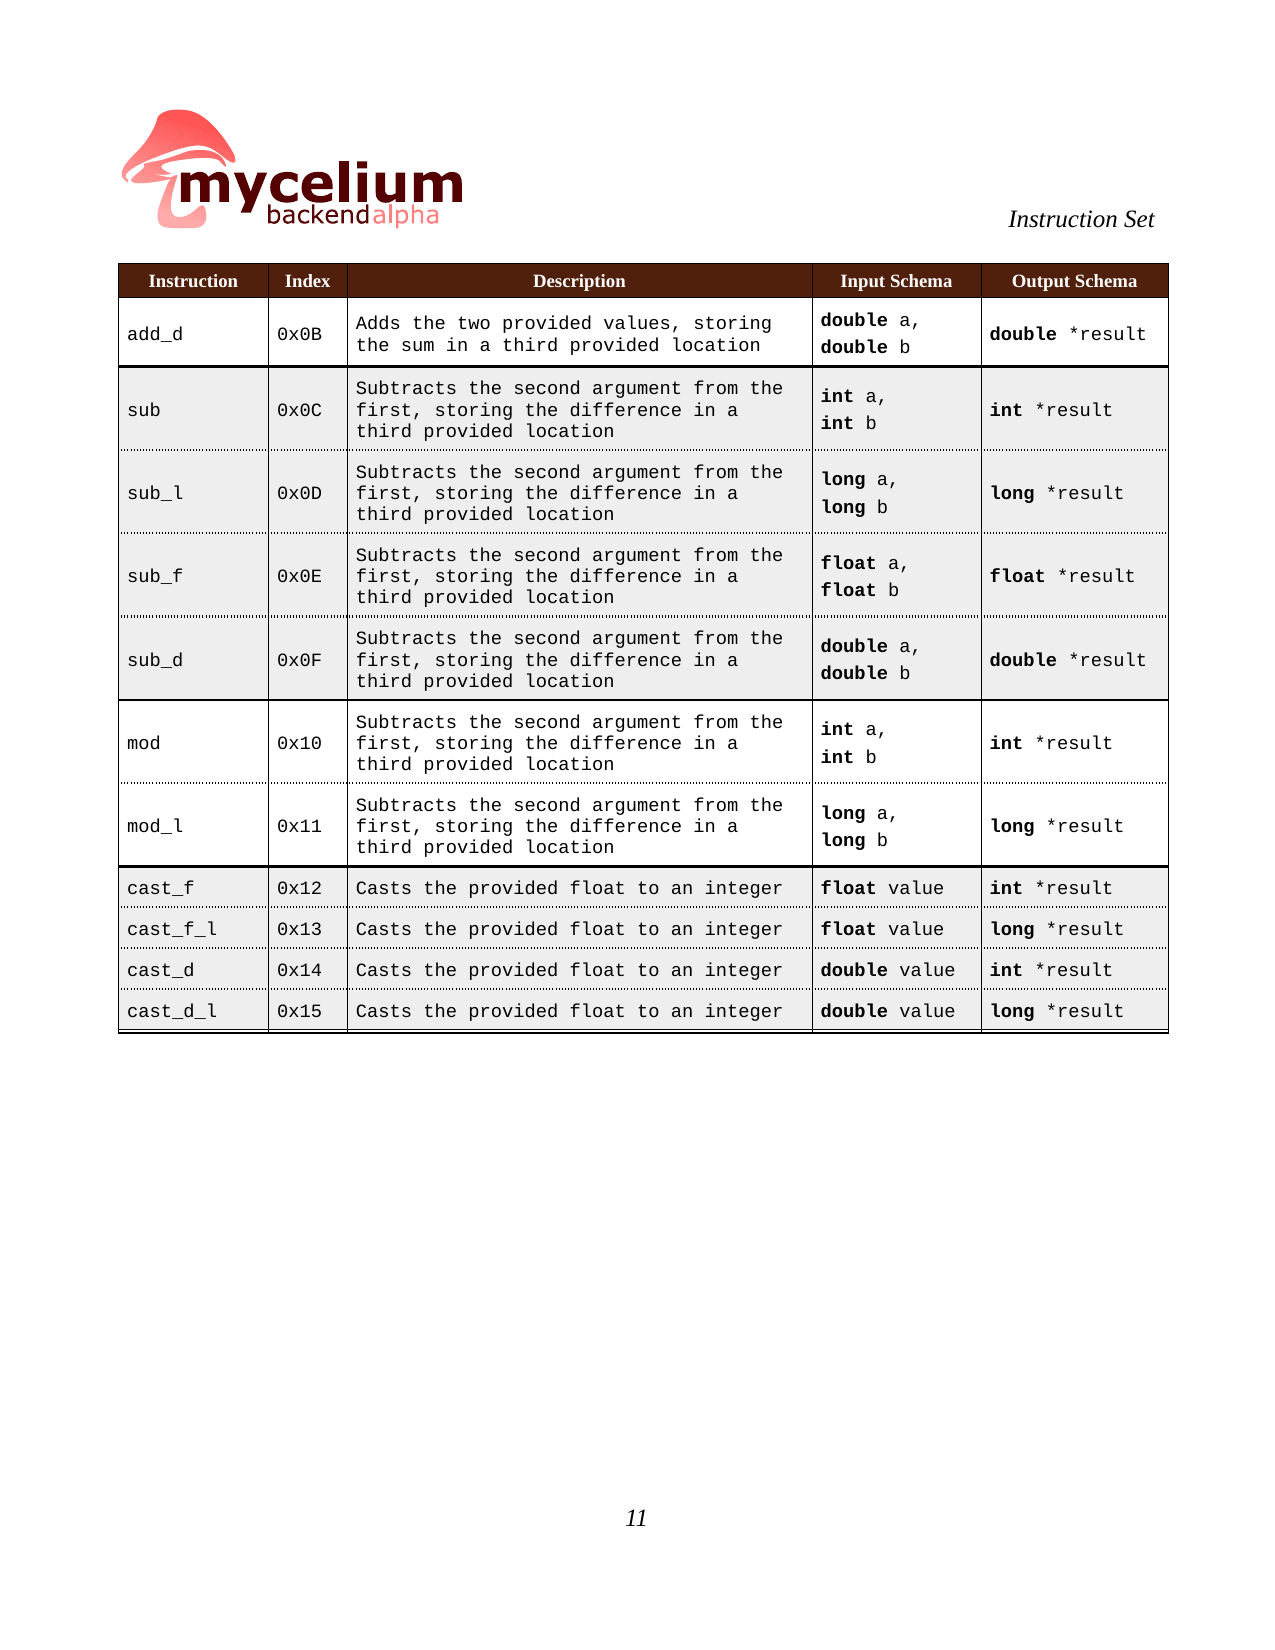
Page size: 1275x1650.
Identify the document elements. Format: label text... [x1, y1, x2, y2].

table_cell 0x12 [269, 868, 347, 906]
table_cell double *result [982, 615, 1168, 699]
table_cell cast_d [119, 947, 268, 988]
table_cell 0x11 [269, 782, 347, 865]
table_cell sub [119, 368, 268, 449]
table_cell float value [813, 906, 981, 947]
table_cell mod_l [119, 782, 268, 865]
table_header Instruction [119, 264, 268, 297]
table_cell long *result [982, 782, 1168, 865]
table_cell double value [813, 988, 981, 1029]
table_cell sub_l [119, 449, 268, 532]
table_cell double *result [982, 298, 1168, 365]
table_cell Subtracts the second argument from the first, storing the difference in a third provided location [348, 782, 812, 865]
table_cell 0x0D [269, 449, 347, 532]
table_cell int *result [982, 947, 1168, 988]
table_cell int *result [982, 701, 1168, 782]
table_cell 0x0E [269, 532, 347, 615]
table_header Input Schema [813, 264, 981, 297]
table_cell mod [119, 701, 268, 782]
table_cell add_d [119, 298, 268, 365]
table_cell cast_d_l [119, 988, 268, 1029]
table_cell int a, int b [813, 368, 981, 449]
table_cell 0x0B [269, 298, 347, 365]
table_cell double value [813, 947, 981, 988]
table_cell Subtracts the second argument from the first, storing the difference in a third provided location [348, 532, 812, 615]
table_cell sub_f [119, 532, 268, 615]
table_cell Casts the provided float to an integer [348, 868, 812, 906]
table_cell 0x13 [269, 906, 347, 947]
table_cell Subtracts the second argument from the first, storing the difference in a third provided location [348, 449, 812, 532]
table_cell float value [813, 868, 981, 906]
table_cell long *result [982, 988, 1168, 1029]
table_cell Subtracts the second argument from the first, storing the difference in a third provided location [348, 368, 812, 449]
table_cell cast_f [119, 868, 268, 906]
table_cell sub_d [119, 615, 268, 699]
table_cell Adds the two provided values, storing the sum in a third provided location [348, 298, 812, 365]
table_header Output Schema [982, 264, 1168, 297]
table_cell 0x15 [269, 988, 347, 1029]
table_cell int a, int b [813, 701, 981, 782]
table_cell long *result [982, 906, 1168, 947]
table_cell Subtracts the second argument from the first, storing the difference in a third provided location [348, 615, 812, 699]
table_cell double a, double b [813, 298, 981, 365]
table_cell Subtracts the second argument from the first, storing the difference in a third provided location [348, 701, 812, 782]
table_cell 0x0F [269, 615, 347, 699]
table_cell Casts the provided float to an integer [348, 947, 812, 988]
table_cell Casts the provided float to an integer [348, 988, 812, 1029]
table_header Index [269, 264, 347, 297]
table_header Description [348, 264, 812, 297]
table_cell long *result [982, 449, 1168, 532]
table_cell int *result [982, 368, 1168, 449]
table_cell long a, long b [813, 782, 981, 865]
table_cell double a, double b [813, 615, 981, 699]
table_cell float a, float b [813, 532, 981, 615]
table_cell long a, long b [813, 449, 981, 532]
table_cell 0x0C [269, 368, 347, 449]
table_cell int *result [982, 868, 1168, 906]
table_cell cast_f_l [119, 906, 268, 947]
table_cell 0x10 [269, 701, 347, 782]
table_cell 0x14 [269, 947, 347, 988]
table_cell float *result [982, 532, 1168, 615]
table_cell Casts the provided float to an integer [348, 906, 812, 947]
